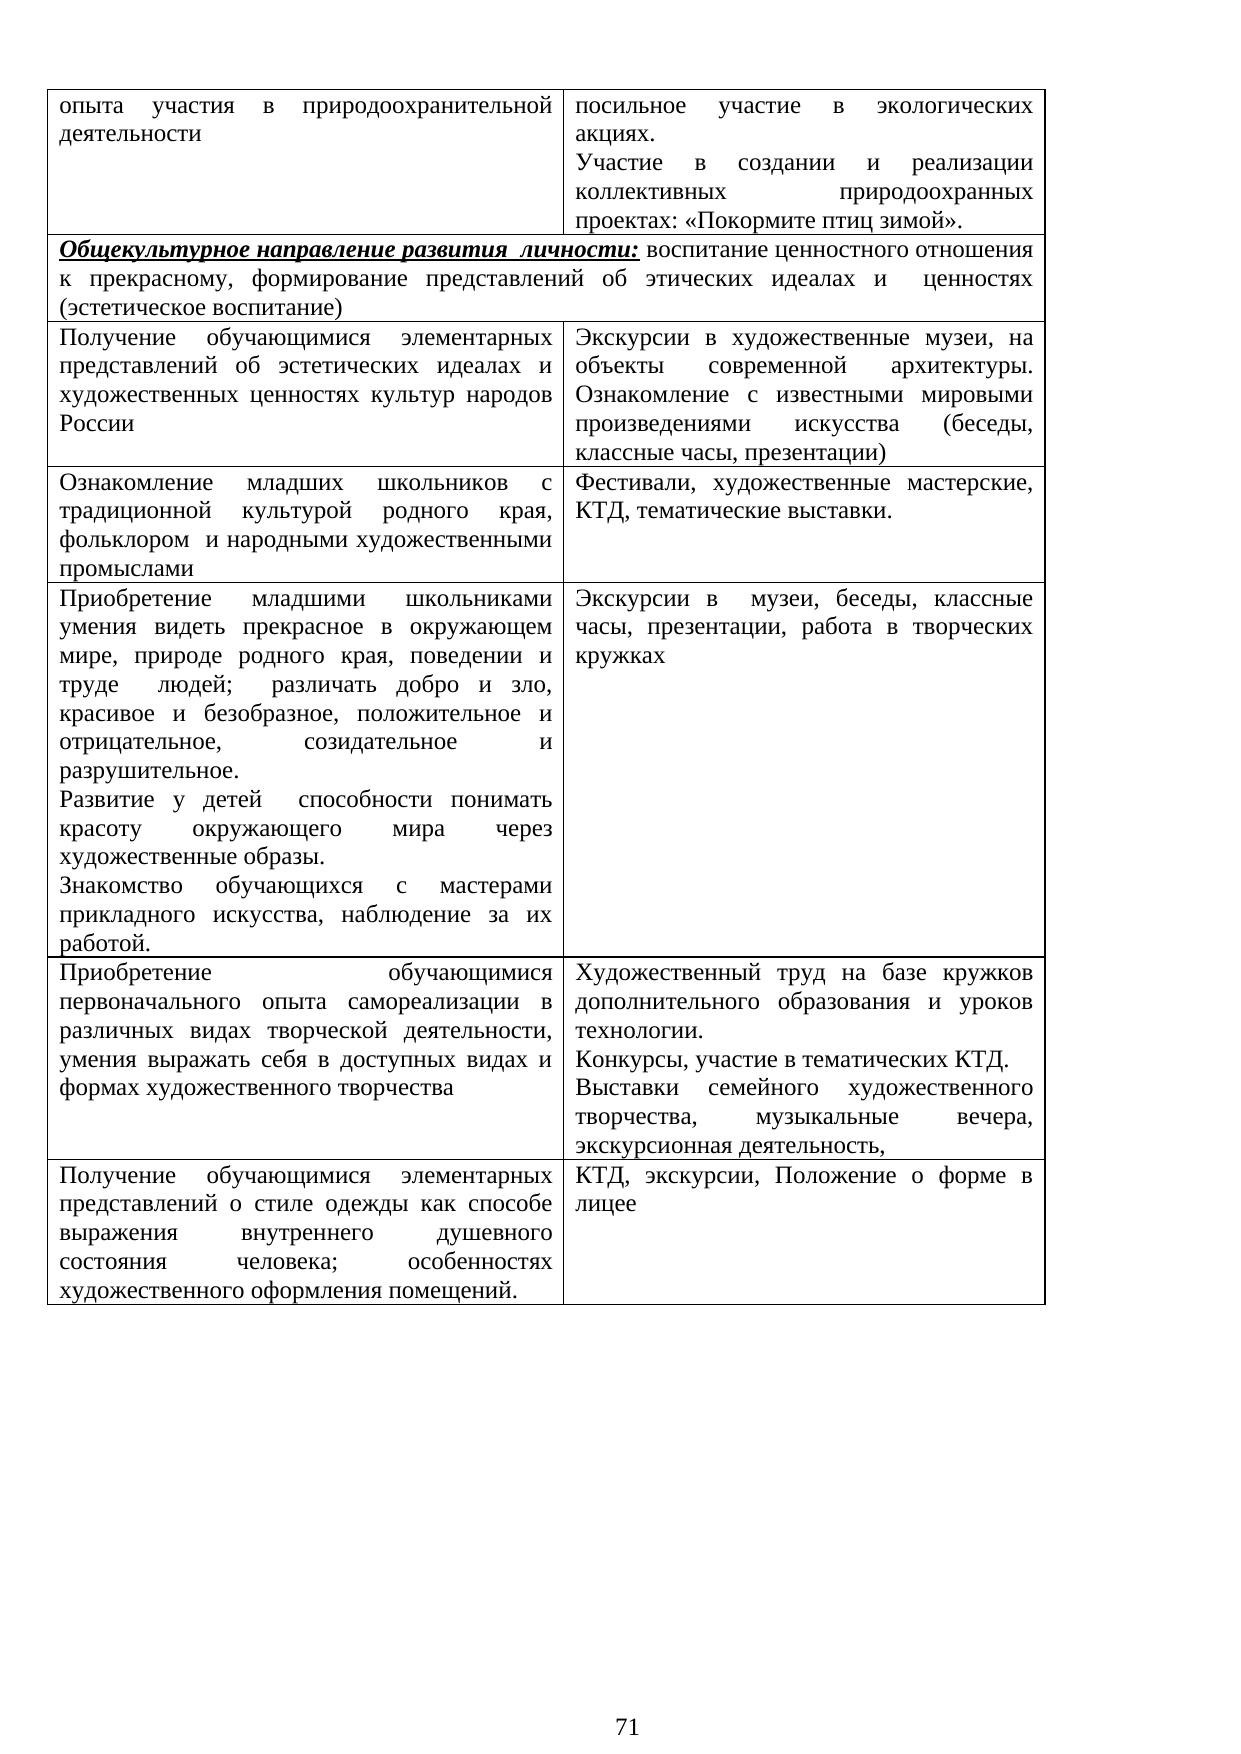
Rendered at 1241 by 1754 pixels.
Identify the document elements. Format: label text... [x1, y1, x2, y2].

table_cell посильное участие в экологических акциях. Участие в создании и реализации коллективных природоохранных проектах: «Покормите птиц зимой». [564, 90, 1044, 233]
table_cell Ознакомление младших школьников с традиционной культурой родного края, фольклором и народными художественными промыслами [48, 467, 563, 582]
table_cell опыта участия в природоохранительной деятельности [48, 90, 563, 233]
table_cell Приобретение обучающимися первоначального опыта самореализации в различных видах творческой деятельности, умения выражать себя в доступных видах и формах художественного творчества [48, 958, 563, 1159]
table_cell Художественный труд на базе кружков дополнительного образования и уроков технологии. Конкурсы, участие в тематических КТД. Выставки семейного художественного творчества, музыкальные вечера, экскурсионная деятельность, [564, 958, 1044, 1159]
table_cell Фестивали, художественные мастерские, КТД, тематические выставки. [564, 467, 1044, 582]
table_cell Общекультурное направление развития личности: воспитание ценностного отношения к прекрасному, формирование представлений об этических идеалах и ценностях (эстетическое воспитание) [48, 235, 1044, 321]
table_cell Экскурсии в музеи, беседы, классные часы, презентации, работа в творческих кружках [564, 583, 1044, 956]
table_cell КТД, экскурсии, Положение о форме в лицее [564, 1160, 1044, 1303]
table_cell Получение обучающимися элементарных представлений о стиле одежды как способе выражения внутреннего душевного состояния человека; особенностях художественного оформления помещений. [48, 1160, 563, 1303]
table_cell Приобретение младшими школьниками умения видеть прекрасное в окружающем мире, природе родного края, поведении и труде людей; различать добро и зло, красивое и безобразное, положительное и отрицательное, созидательное и разрушительное. Развитие у детей способности понимать красоту окружающего мира через художественные образы. Знакомство обучающихся с мастерами прикладного искусства, наблюдение за их работой. [48, 583, 563, 956]
table_cell Получение обучающимися элементарных представлений об эстетических идеалах и художественных ценностях культур народов России [48, 322, 563, 466]
table_cell Экскурсии в художественные музеи, на объекты современной архитектуры. Ознакомление с известными мировыми произведениями искусства (беседы, классные часы, презентации) [564, 322, 1044, 466]
